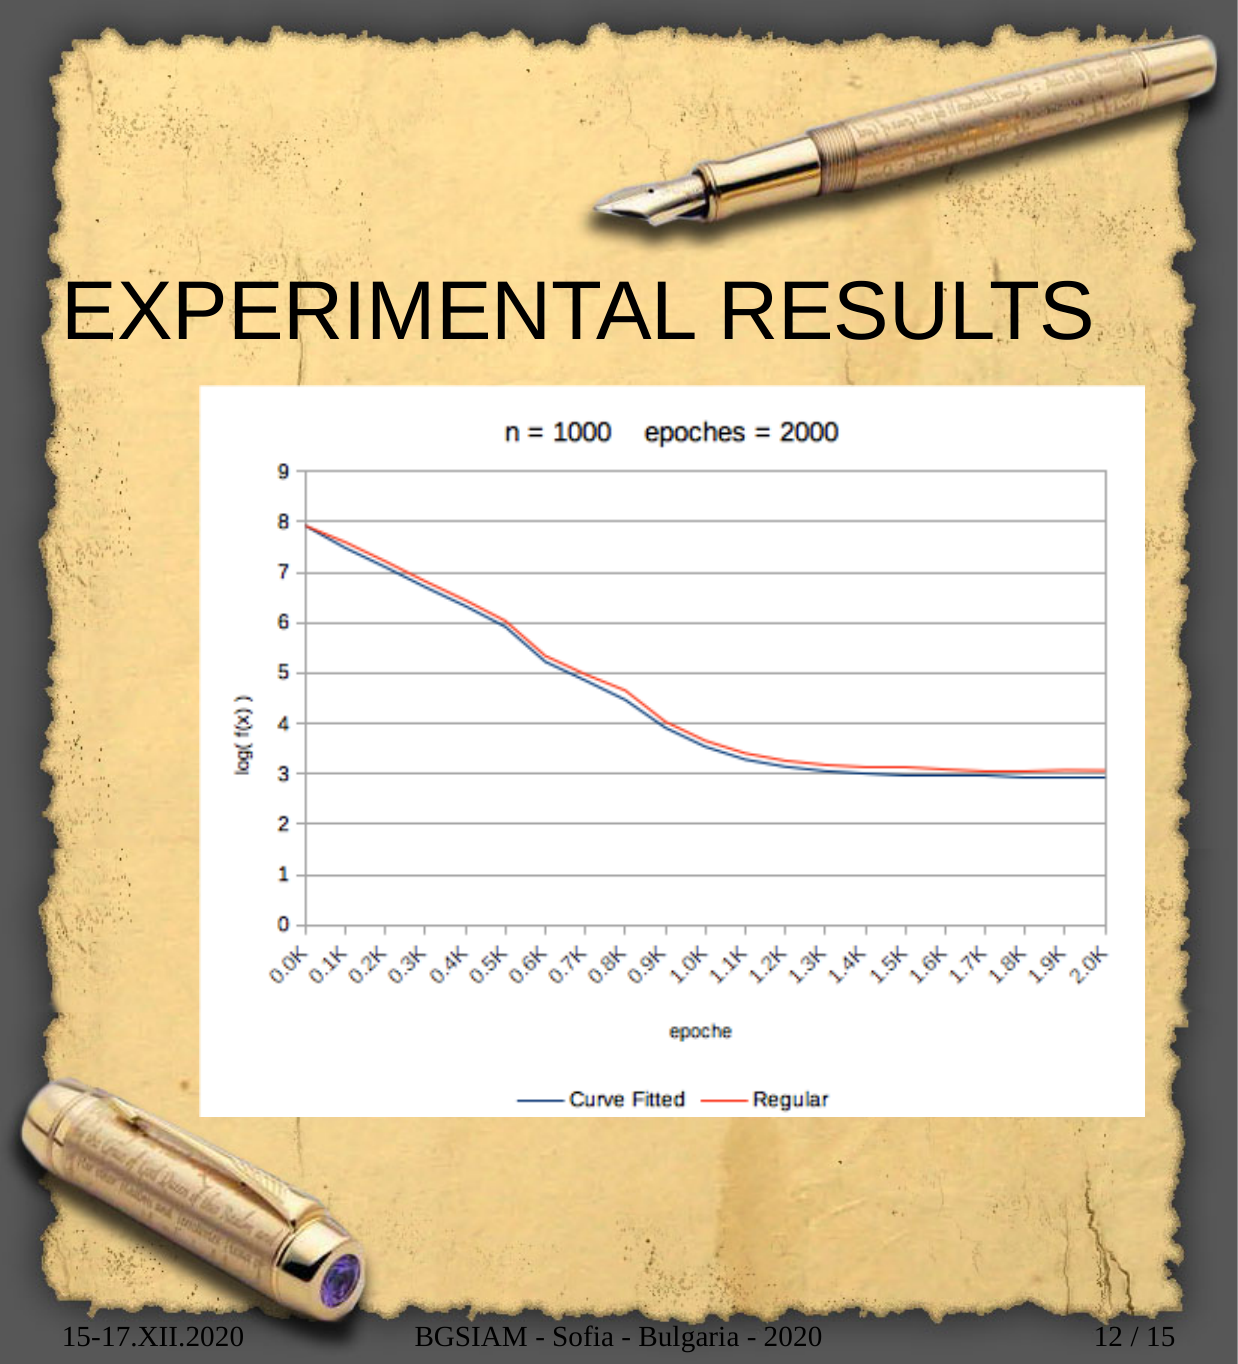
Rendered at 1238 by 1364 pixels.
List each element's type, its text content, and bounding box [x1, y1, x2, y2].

picture [0, 0, 1238, 1364]
title Experimental Results [61, 240, 1176, 383]
